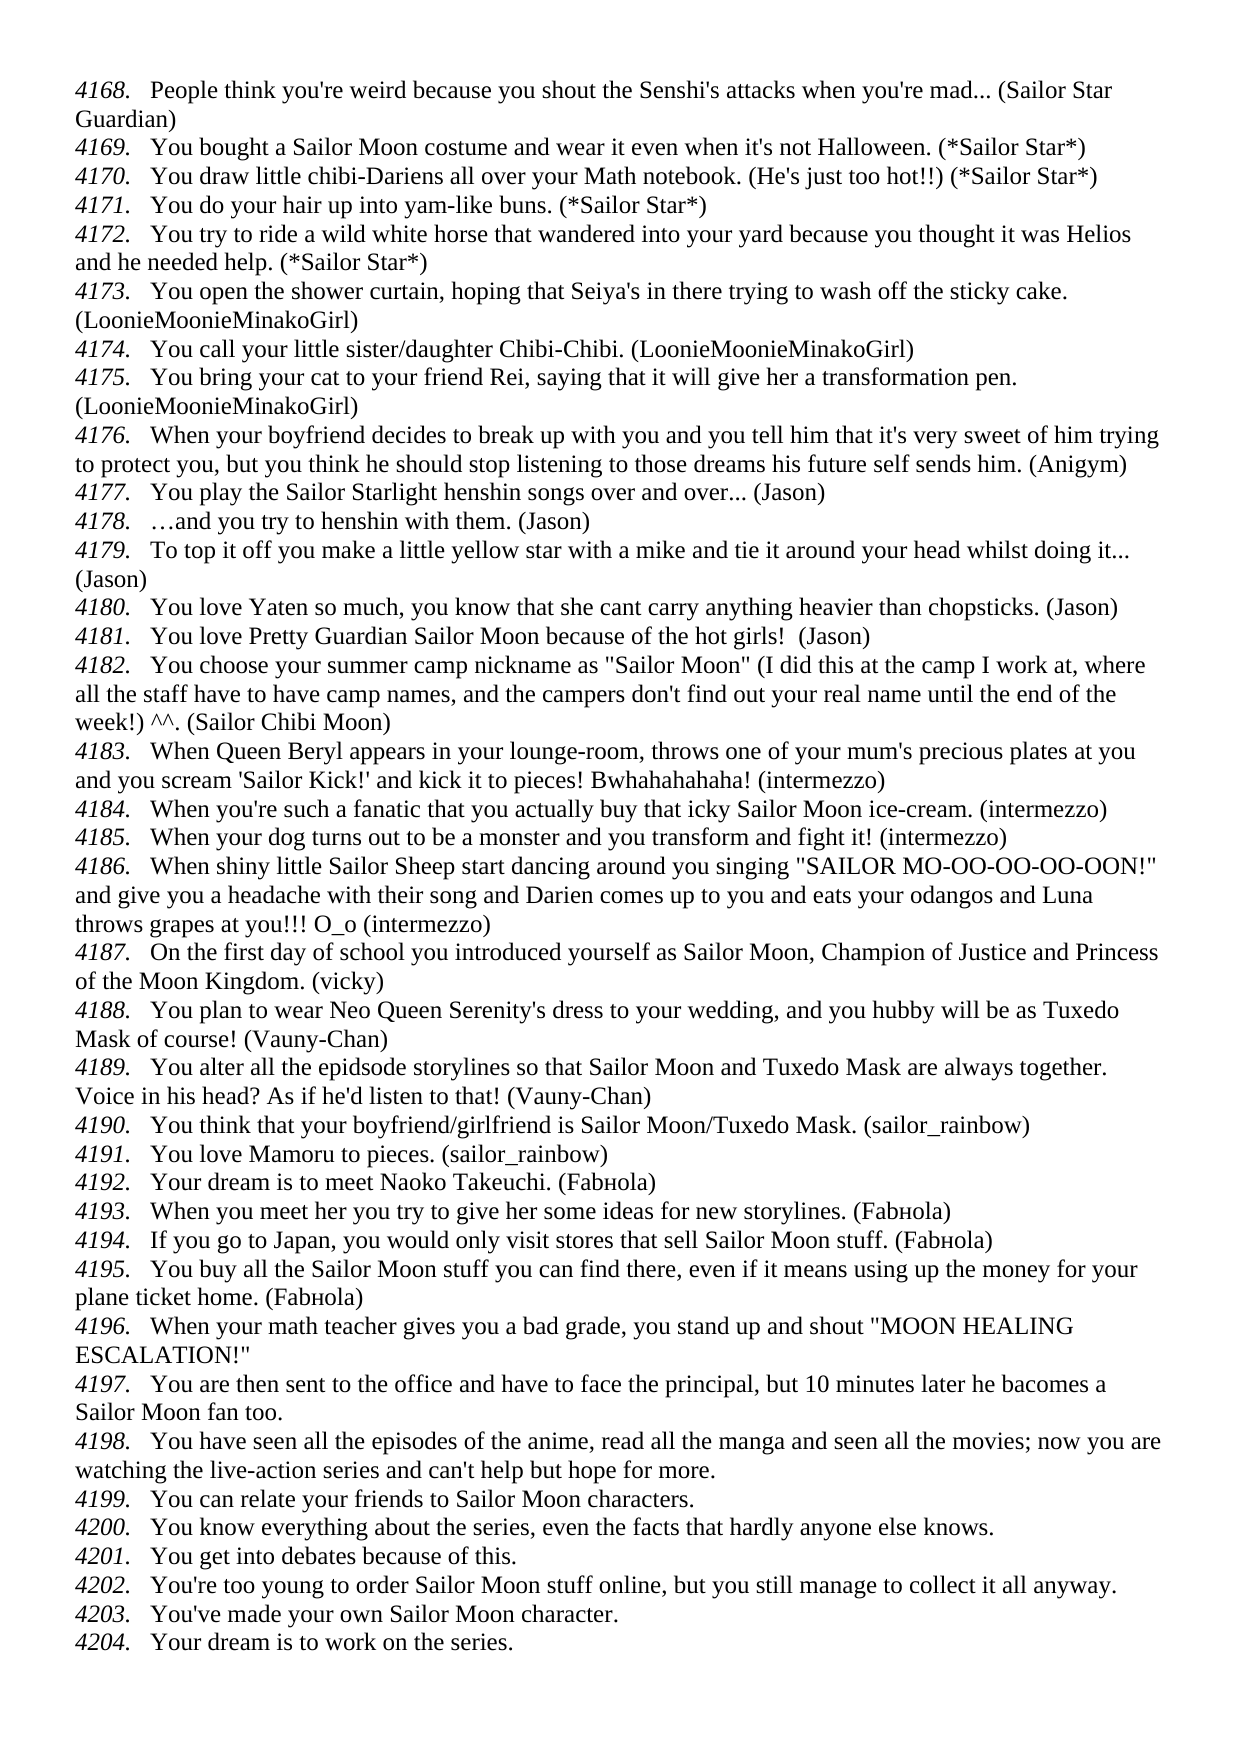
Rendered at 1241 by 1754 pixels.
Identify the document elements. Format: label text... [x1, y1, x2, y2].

list When you meet her you try to give her some ideas for new storylines. (Fabнola) [75, 1196, 1165, 1225]
list You have seen all the episodes of the anime, read all the manga and seen all the movies; now you are watching the live-action series and can't help but hope for more. [75, 1426, 1165, 1484]
list You get into debates because of this. [75, 1541, 1165, 1570]
list To top it off you make a little yellow star with a mike and tie it around your head whilst doing it... (Jason) [75, 535, 1165, 592]
list You're too young to order Sailor Moon stuff online, but you still manage to collect it all anyway. [75, 1570, 1165, 1599]
list On the first day of school you introduced yourself as Sailor Moon, Champion of Justice and Princess of the Moon Kingdom. (vicky) [75, 937, 1165, 995]
list You draw little chibi-Dariens all over your Math notebook. (He's just too hot!!) (*Sailor Star*) [75, 161, 1165, 190]
list You know everything about the series, even the facts that hardly anyone else knows. [75, 1512, 1165, 1541]
list You can relate your friends to Sailor Moon characters. [75, 1484, 1165, 1512]
list When your math teacher gives you a bad grade, you stand up and shout "MOON HEALING ESCALATION!" [75, 1311, 1165, 1369]
list When your boyfriend decides to break up with you and you tell him that it's very sweet of him trying to protect you, but you think he should stop listening to those dreams his future self sends him. (Anigym) [75, 420, 1165, 477]
list …and you try to henshin with them. (Jason) [75, 506, 1165, 535]
list You plan to wear Neo Queen Serenity's dress to your wedding, and you hubby will be as Tuxedo Mask of course! (Vauny-Chan) [75, 995, 1165, 1052]
list When Queen Beryl appears in your lounge-room, throws one of your mum's precious plates at you and you scream 'Sailor Kick!' and kick it to pieces! Bwhahahahaha! (intermezzo) [75, 736, 1165, 794]
list When you're such a fanatic that you actually buy that icky Sailor Moon ice-cream. (intermezzo) [75, 794, 1165, 822]
list You bought a Sailor Moon costume and wear it even when it's not Halloween. (*Sailor Star*) [75, 132, 1165, 161]
list People think you're weird because you shout the Senshi's attacks when you're mad... (Sailor Star Guardian) [75, 75, 1165, 132]
list Your dream is to meet Naoko Takeuchi. (Fabнola) [75, 1167, 1165, 1196]
list When your dog turns out to be a monster and you transform and fight it! (intermezzo) [75, 822, 1165, 851]
list If you go to Japan, you would only visit stores that sell Sailor Moon stuff. (Fabнola) [75, 1225, 1165, 1254]
list You play the Sailor Starlight henshin songs over and over... (Jason) [75, 477, 1165, 506]
list You think that your boyfriend/girlfriend is Sailor Moon/Tuxedo Mask. (sailor_rainbow) [75, 1110, 1165, 1139]
list When shiny little Sailor Sheep start dancing around you singing "SAILOR MO-OO-OO-OO-OON!" and give you a headache with their song and Darien comes up to you and eats your odangos and Luna throws grapes at you!!! O_o (intermezzo) [75, 851, 1165, 937]
list You call your little sister/daughter Chibi-Chibi. (LoonieMoonieMinakoGirl) [75, 334, 1165, 362]
list You love Yaten so much, you know that she cant carry anything heavier than chopsticks. (Jason) [75, 592, 1165, 621]
list You open the shower curtain, hoping that Seiya's in there trying to wash off the sticky cake. (LoonieMoonieMinakoGirl) [75, 276, 1165, 334]
list Your dream is to work on the series. [75, 1627, 1165, 1656]
list You do your hair up into yam-like buns. (*Sailor Star*) [75, 190, 1165, 219]
list You try to ride a wild white horse that wandered into your yard because you thought it was Helios and he needed help. (*Sailor Star*) [75, 219, 1165, 276]
list You choose your summer camp nickname as "Sailor Moon" (I did this at the camp I work at, where all the staff have to have camp names, and the campers don't find out your real name until the end of the week!) ^^. (Sailor Chibi Moon) [75, 650, 1165, 736]
list You are then sent to the office and have to face the principal, but 10 minutes later he bacomes a Sailor Moon fan too. [75, 1369, 1165, 1426]
list You alter all the epidsode storylines so that Sailor Moon and Tuxedo Mask are always together. Voice in his head? As if he'd listen to that! (Vauny-Chan) [75, 1052, 1165, 1110]
list You buy all the Sailor Moon stuff you can find there, even if it means using up the money for your plane ticket home. (Fabнola) [75, 1254, 1165, 1311]
list You love Pretty Guardian Sailor Moon because of the hot girls! (Jason) [75, 621, 1165, 650]
list You've made your own Sailor Moon character. [75, 1599, 1165, 1627]
list You bring your cat to your friend Rei, saying that it will give her a transformation pen. (LoonieMoonieMinakoGirl) [75, 362, 1165, 420]
list You love Mamoru to pieces. (sailor_rainbow) [75, 1139, 1165, 1167]
